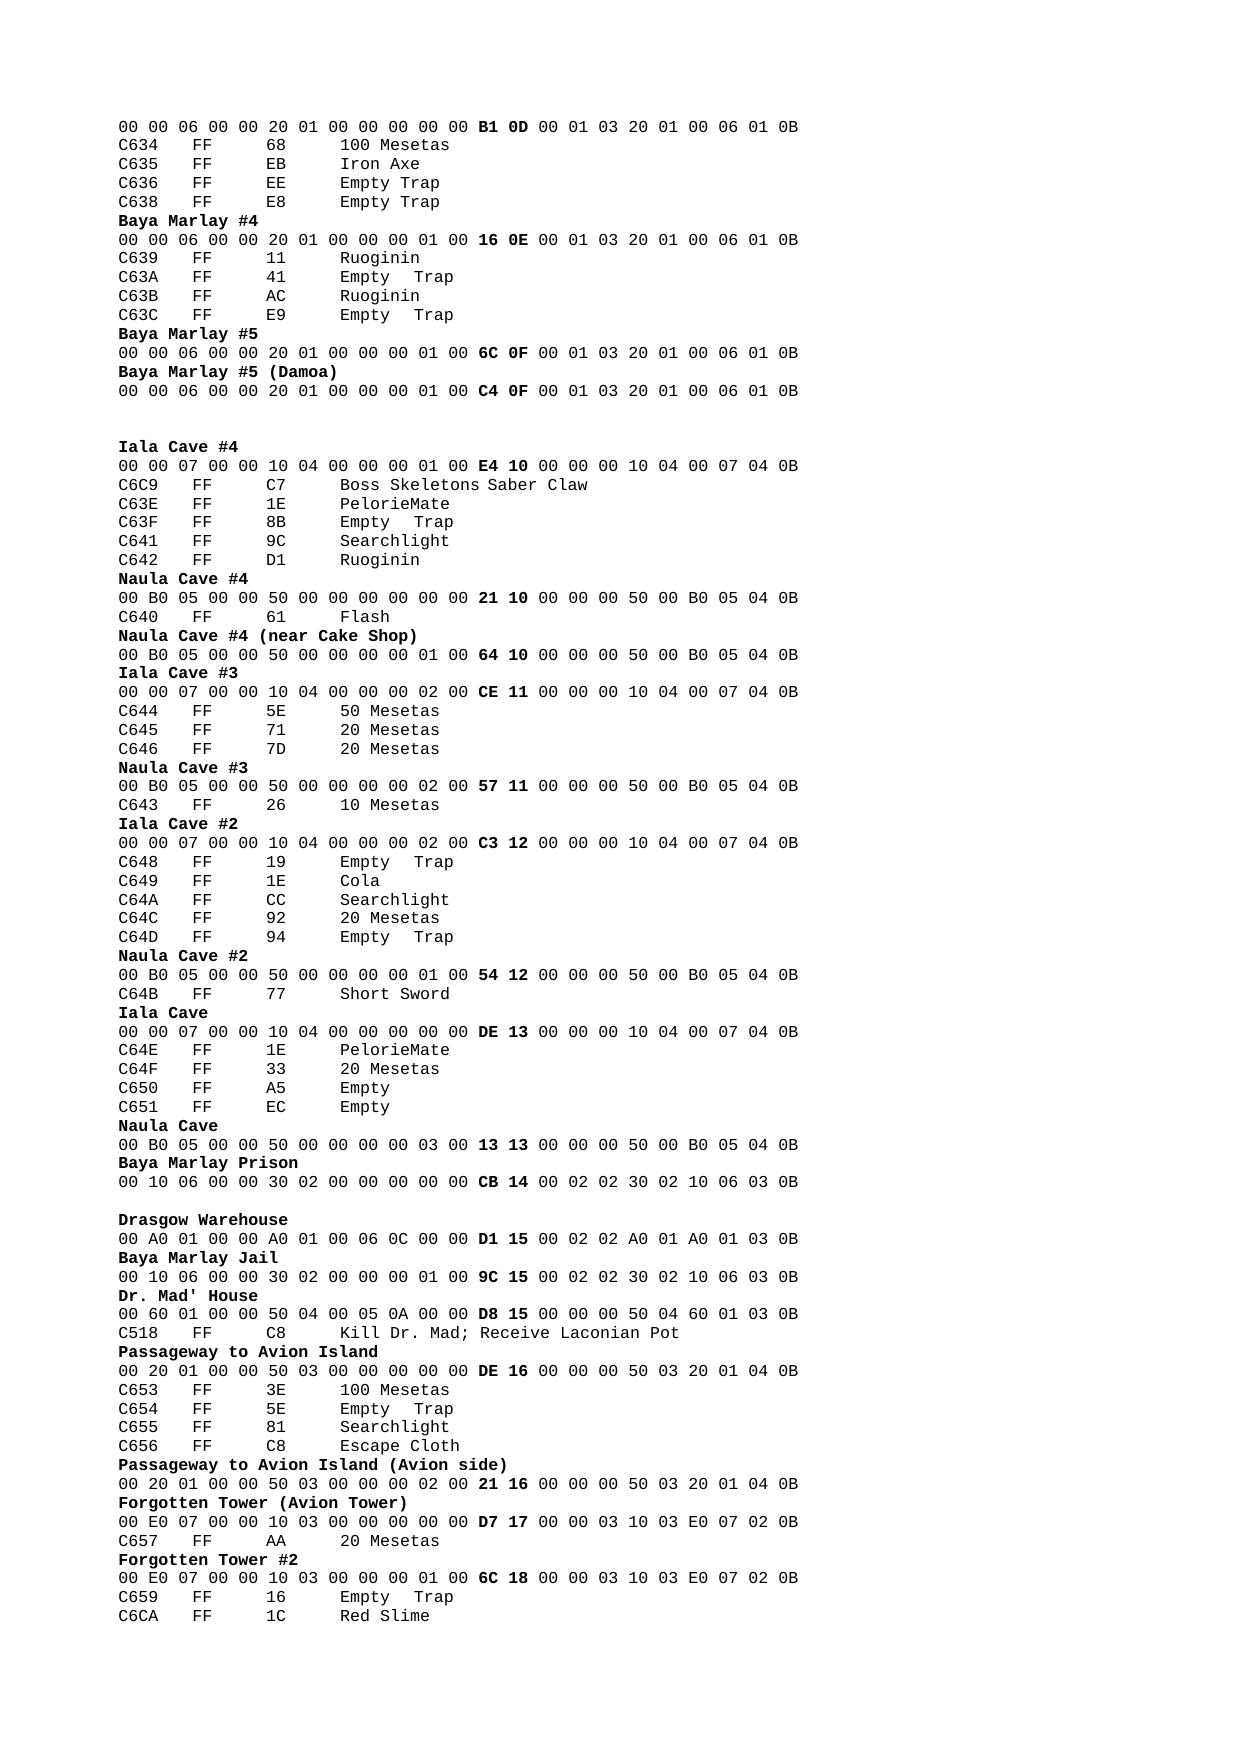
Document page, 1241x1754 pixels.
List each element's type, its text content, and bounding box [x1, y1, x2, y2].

text C518 FF C8 Kill Dr. Mad; Receive Laconian Pot [118, 1325, 1122, 1344]
text C64C FF 92 20 Mesetas [118, 910, 1122, 929]
text Naula Cave #2 [118, 948, 1122, 967]
text C646 FF 7D 20 Mesetas [118, 740, 1122, 759]
text 00 00 07 00 00 10 04 00 00 00 01 00 E4 10 00 00 00 10 04 00 07 04 0B [118, 457, 1122, 476]
text C654 FF 5E Empty Trap [118, 1400, 1122, 1419]
text 00 00 06 00 00 20 01 00 00 00 01 00 16 0E 00 01 03 20 01 00 06 01 0B [118, 231, 1122, 250]
text Drasgow Warehouse [118, 1212, 1122, 1231]
text C659 FF 16 Empty Trap [118, 1589, 1122, 1608]
text C64F FF 33 20 Mesetas [118, 1061, 1122, 1080]
text C63A FF 41 Empty Trap [118, 269, 1122, 288]
text 00 A0 01 00 00 A0 01 00 06 0C 00 00 D1 15 00 02 02 A0 01 A0 01 03 0B [118, 1231, 1122, 1249]
text Baya Marlay #5 (Damoa) [118, 363, 1122, 382]
text 00 10 06 00 00 30 02 00 00 00 00 00 CB 14 00 02 02 30 02 10 06 03 0B [118, 1174, 1122, 1193]
text Naula Cave #3 [118, 759, 1122, 778]
text C644 FF 5E 50 Mesetas [118, 703, 1122, 721]
text Dr. Mad' House [118, 1287, 1122, 1306]
text 00 00 06 00 00 20 01 00 00 00 00 00 B1 0D 00 01 03 20 01 00 06 01 0B [118, 118, 1122, 137]
text C657 FF AA 20 Mesetas [118, 1532, 1122, 1551]
text C640 FF 61 Flash [118, 608, 1122, 627]
text C639 FF 11 Ruoginin [118, 250, 1122, 269]
text Naula Cave #4 (near Cake Shop) [118, 627, 1122, 646]
text 00 60 01 00 00 50 04 00 05 0A 00 00 D8 15 00 00 00 50 04 60 01 03 0B [118, 1306, 1122, 1325]
text 00 B0 05 00 00 50 00 00 00 00 00 00 21 10 00 00 00 50 00 B0 05 04 0B [118, 589, 1122, 608]
text C649 FF 1E Cola [118, 872, 1122, 891]
text Passageway to Avion Island [118, 1344, 1122, 1362]
text C638 FF E8 Empty Trap [118, 193, 1122, 212]
text C64A FF CC Searchlight [118, 891, 1122, 910]
text 00 20 01 00 00 50 03 00 00 00 02 00 21 16 00 00 00 50 03 20 01 04 0B [118, 1476, 1122, 1494]
text C64B FF 77 Short Sword [118, 985, 1122, 1004]
text C650 FF A5 Empty [118, 1080, 1122, 1098]
text C63B FF AC Ruoginin [118, 288, 1122, 307]
text Baya Marlay Jail [118, 1249, 1122, 1268]
text 00 10 06 00 00 30 02 00 00 00 01 00 9C 15 00 02 02 30 02 10 06 03 0B [118, 1268, 1122, 1287]
text 00 B0 05 00 00 50 00 00 00 00 01 00 54 12 00 00 00 50 00 B0 05 04 0B [118, 967, 1122, 985]
text C64D FF 94 Empty Trap [118, 929, 1122, 948]
text C641 FF 9C Searchlight [118, 533, 1122, 552]
text Baya Marlay #5 [118, 326, 1122, 344]
text Naula Cave [118, 1117, 1122, 1136]
text C645 FF 71 20 Mesetas [118, 721, 1122, 740]
text 00 B0 05 00 00 50 00 00 00 00 03 00 13 13 00 00 00 50 00 B0 05 04 0B [118, 1136, 1122, 1155]
text Baya Marlay Prison [118, 1155, 1122, 1174]
text 00 00 07 00 00 10 04 00 00 00 02 00 CE 11 00 00 00 10 04 00 07 04 0B [118, 684, 1122, 703]
text Baya Marlay #4 [118, 212, 1122, 231]
text C634 FF 68 100 Mesetas [118, 137, 1122, 156]
text 00 20 01 00 00 50 03 00 00 00 00 00 DE 16 00 00 00 50 03 20 01 04 0B [118, 1362, 1122, 1381]
text C63F FF 8B Empty Trap [118, 514, 1122, 533]
text C655 FF 81 Searchlight [118, 1419, 1122, 1438]
text C64E FF 1E PelorieMate [118, 1042, 1122, 1061]
text Iala Cave [118, 1004, 1122, 1023]
text 00 E0 07 00 00 10 03 00 00 00 01 00 6C 18 00 00 03 10 03 E0 07 02 0B [118, 1570, 1122, 1589]
text Forgotten Tower #2 [118, 1551, 1122, 1570]
text C635 FF EB Iron Axe [118, 156, 1122, 175]
text Iala Cave #4 [118, 439, 1122, 457]
text C642 FF D1 Ruoginin [118, 552, 1122, 571]
text 00 00 06 00 00 20 01 00 00 00 01 00 6C 0F 00 01 03 20 01 00 06 01 0B [118, 344, 1122, 363]
text C643 FF 26 10 Mesetas [118, 797, 1122, 816]
text Iala Cave #3 [118, 665, 1122, 684]
text Naula Cave #4 [118, 571, 1122, 589]
text C656 FF C8 Escape Cloth [118, 1438, 1122, 1457]
text 00 B0 05 00 00 50 00 00 00 00 01 00 64 10 00 00 00 50 00 B0 05 04 0B [118, 646, 1122, 665]
text 00 00 07 00 00 10 04 00 00 00 00 00 DE 13 00 00 00 10 04 00 07 04 0B [118, 1023, 1122, 1042]
text C653 FF 3E 100 Mesetas [118, 1381, 1122, 1400]
text C651 FF EC Empty [118, 1098, 1122, 1117]
text 00 B0 05 00 00 50 00 00 00 00 02 00 57 11 00 00 00 50 00 B0 05 04 0B [118, 778, 1122, 797]
text C6C9 FF C7 Boss Skeletons Saber Claw [118, 476, 1122, 495]
text C63E FF 1E PelorieMate [118, 495, 1122, 514]
text C6CA FF 1C Red Slime [118, 1608, 1122, 1626]
text 00 00 07 00 00 10 04 00 00 00 02 00 C3 12 00 00 00 10 04 00 07 04 0B [118, 834, 1122, 853]
text Forgotten Tower (Avion Tower) [118, 1494, 1122, 1513]
text Iala Cave #2 [118, 816, 1122, 834]
text 00 00 06 00 00 20 01 00 00 00 01 00 C4 0F 00 01 03 20 01 00 06 01 0B [118, 382, 1122, 401]
text C63C FF E9 Empty Trap [118, 307, 1122, 326]
text Passageway to Avion Island (Avion side) [118, 1457, 1122, 1476]
text C648 FF 19 Empty Trap [118, 853, 1122, 872]
text 00 E0 07 00 00 10 03 00 00 00 00 00 D7 17 00 00 03 10 03 E0 07 02 0B [118, 1513, 1122, 1532]
text C636 FF EE Empty Trap [118, 175, 1122, 193]
